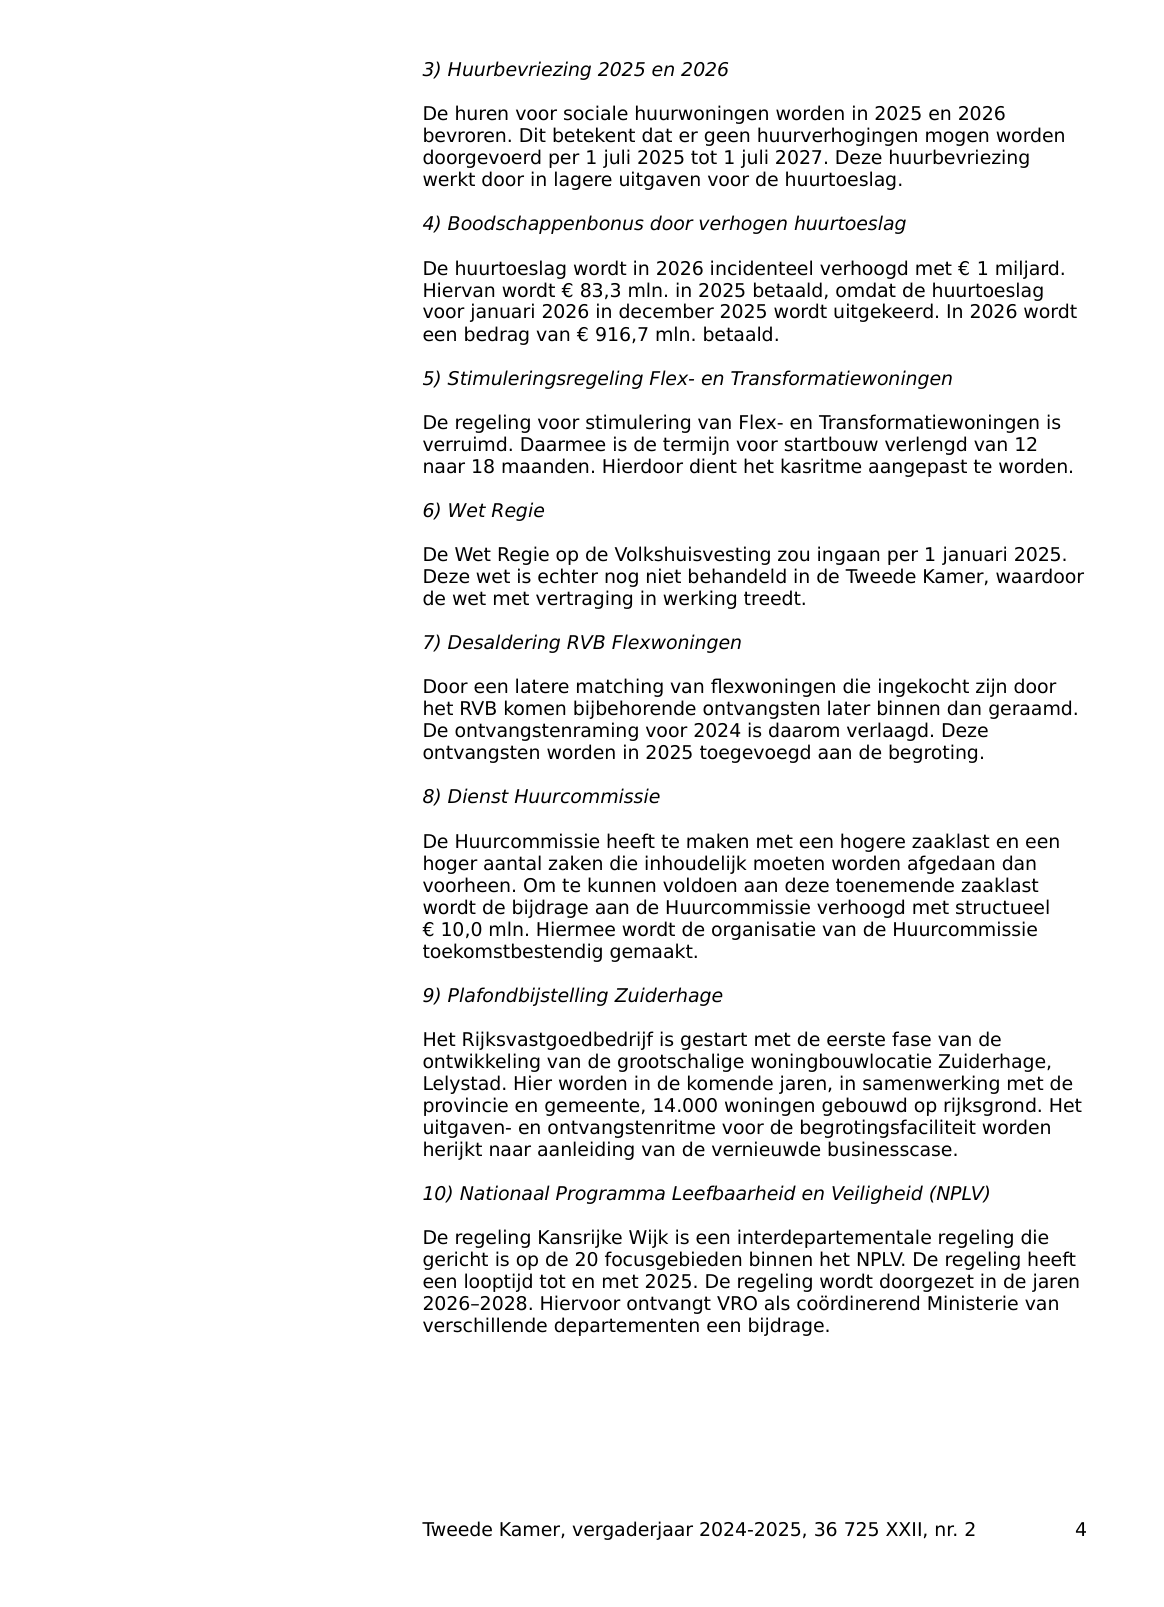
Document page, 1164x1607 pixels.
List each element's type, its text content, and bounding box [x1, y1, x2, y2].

subtitle 10) Nationaal Programma Leefbaarheid en Veiligheid (NPLV) [422, 1183, 1087, 1205]
text De huurtoeslag wordt in 2026 incidenteel verhoogd met € 1 miljard. Hiervan wordt € 83,3 mln. in 2025 betaald, omdat de huurtoeslag voor januari 2026 in december 2025 wordt uitgekeerd. In 2026 wordt een bedrag van € 916,7 mln. betaald. [422, 257, 1087, 345]
subtitle 4) Boodschappenbonus door verhogen huurtoeslag [422, 213, 1087, 235]
subtitle 9) Plafondbijstelling Zuiderhage [422, 985, 1087, 1007]
text Het Rijksvastgoedbedrijf is gestart met de eerste fase van de ontwikkeling van de grootschalige woningbouwlocatie Zuiderhage, Lelystad. Hier worden in de komende jaren, in samenwerking met de provincie en gemeente, 14.000 woningen gebouwd op rijksgrond. Het uitgaven- en ontvangstenritme voor de begrotingsfaciliteit worden herijkt naar aanleiding van de vernieuwde businesscase. [422, 1029, 1087, 1161]
subtitle 7) Desaldering RVB Flexwoningen [422, 632, 1087, 654]
text De Huurcommissie heeft te maken met een hogere zaaklast en een hoger aantal zaken die inhoudelĳk moeten worden afgedaan dan voorheen. Om te kunnen voldoen aan deze toenemende zaaklast wordt de bĳdrage aan de Huurcommissie verhoogd met structueel € 10,0 mln. Hiermee wordt de organisatie van de Huurcommissie toekomstbestendig gemaakt. [422, 831, 1087, 962]
text Door een latere matching van flexwoningen die ingekocht zĳn door het RVB komen bĳbehorende ontvangsten later binnen dan geraamd. De ontvangstenraming voor 2024 is daarom verlaagd. Deze ontvangsten worden in 2025 toegevoegd aan de begroting. [422, 676, 1087, 764]
subtitle 8) Dienst Huurcommissie [422, 786, 1087, 808]
text De huren voor sociale huurwoningen worden in 2025 en 2026 bevroren. Dit betekent dat er geen huurverhogingen mogen worden doorgevoerd per 1 juli 2025 tot 1 juli 2027. Deze huurbevriezing werkt door in lagere uitgaven voor de huurtoeslag. [422, 103, 1087, 191]
text De regeling voor stimulering van Flex- en Transformatiewoningen is verruimd. Daarmee is de termĳn voor startbouw verlengd van 12 naar 18 maanden. Hierdoor dient het kasritme aangepast te worden. [422, 412, 1087, 478]
subtitle 5) Stimuleringsregeling Flex- en Transformatiewoningen [422, 368, 1087, 389]
subtitle 3) Huurbevriezing 2025 en 2026 [422, 59, 1087, 81]
text De Wet Regie op de Volkshuisvesting zou ingaan per 1 januari 2025. Deze wet is echter nog niet behandeld in de Tweede Kamer, waardoor de wet met vertraging in werking treedt. [422, 544, 1087, 610]
text De regeling Kansrĳke Wĳk is een interdepartementale regeling die gericht is op de 20 focusgebieden binnen het NPLV. De regeling heeft een looptĳd tot en met 2025. De regeling wordt doorgezet in de jaren 2026–2028. Hiervoor ontvangt VRO als coördinerend Ministerie van verschillende departementen een bĳdrage. [422, 1227, 1087, 1337]
subtitle 6) Wet Regie [422, 500, 1087, 522]
